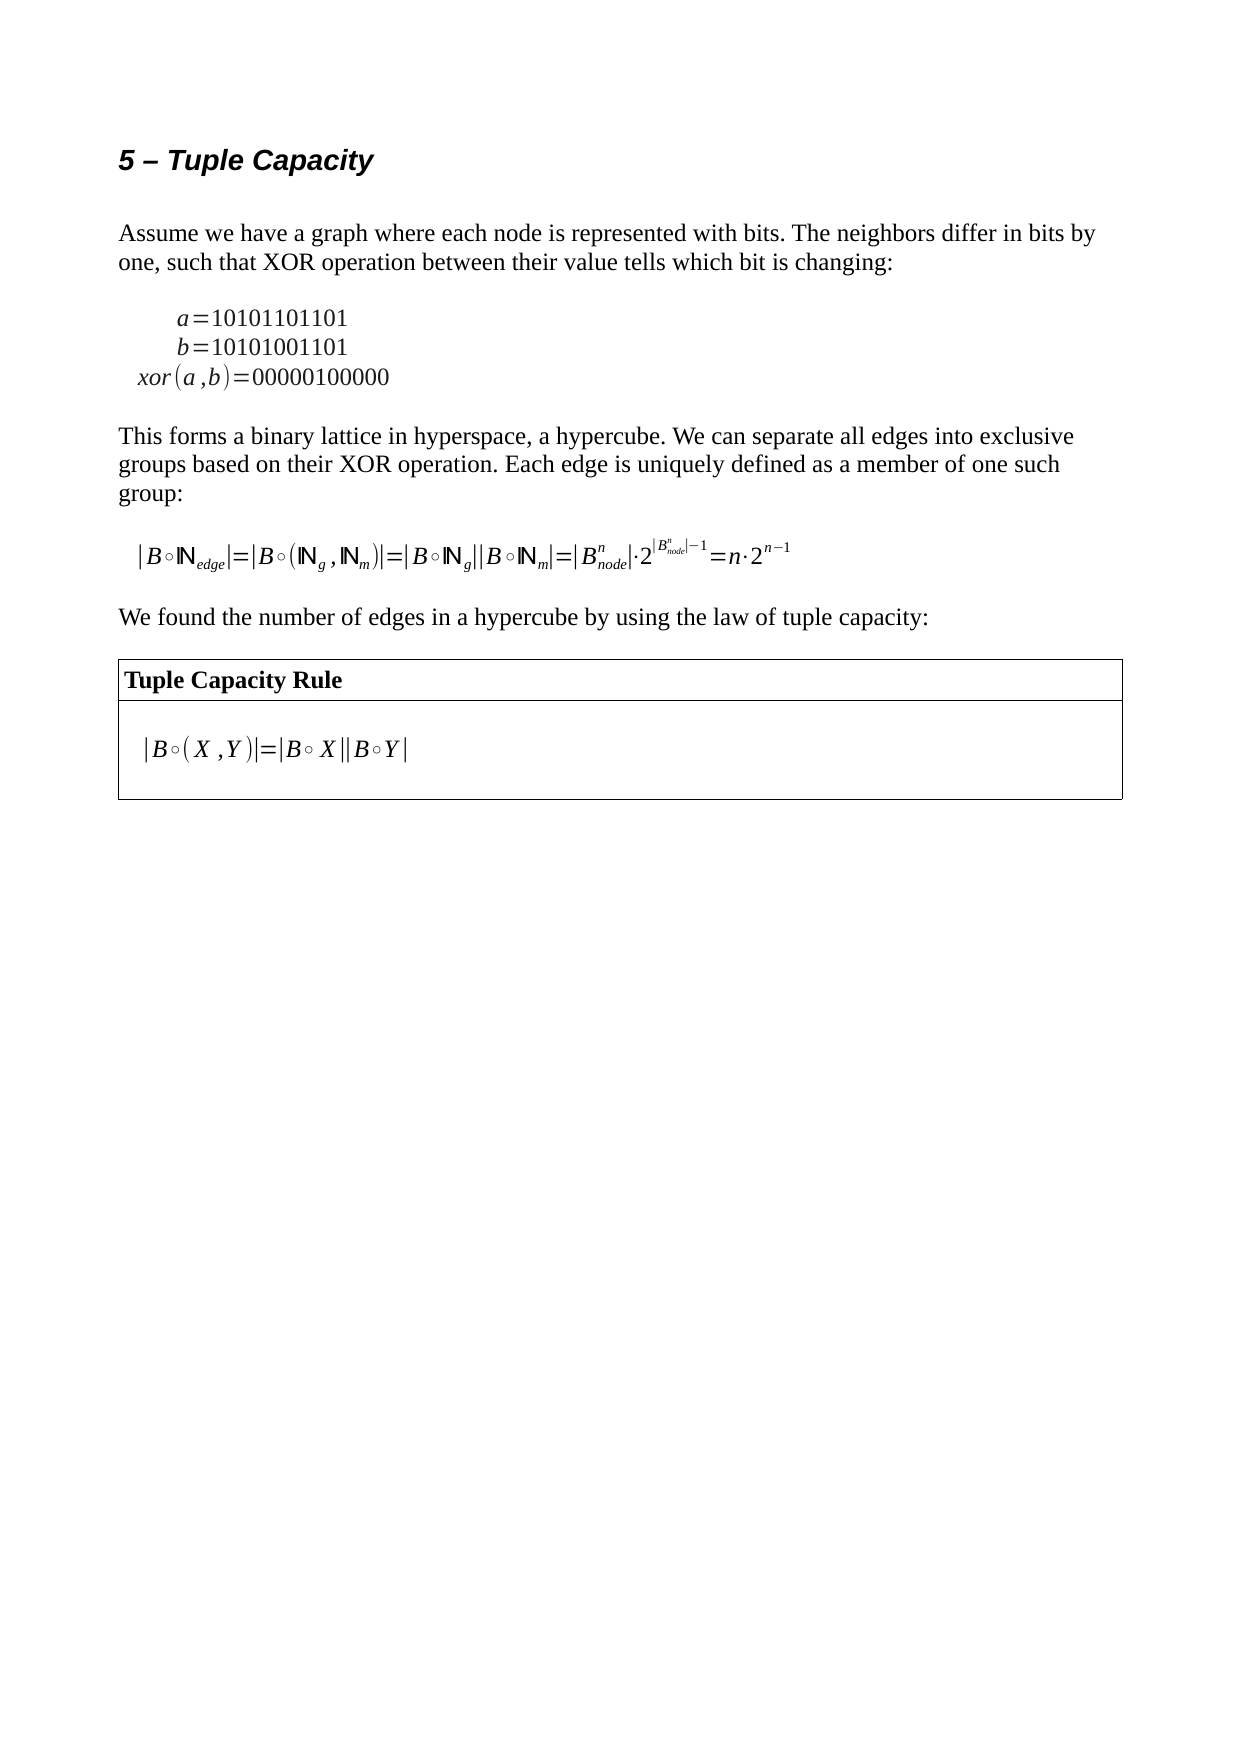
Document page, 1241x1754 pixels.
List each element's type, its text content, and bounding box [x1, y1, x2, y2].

text This forms a binary lattice in hyperspace, a hypercube. We can separate all edges into exclusive groups based on their XOR operation. Each edge is uniquely defined as a member of one such group: [118, 421, 1122, 507]
text Assume we have a graph where each node is represented with bits. The neighbors differ in bits by one, such that XOR operation between their value tells which bit is changing: [118, 218, 1122, 275]
subtitle 5 – Tuple Capacity [118, 143, 1122, 177]
text We found the number of edges in a hypercube by using the law of tuple capacity: [118, 602, 1122, 659]
table_cell [119, 701, 1122, 799]
table_header Tuple Capacity Rule [119, 660, 1122, 700]
